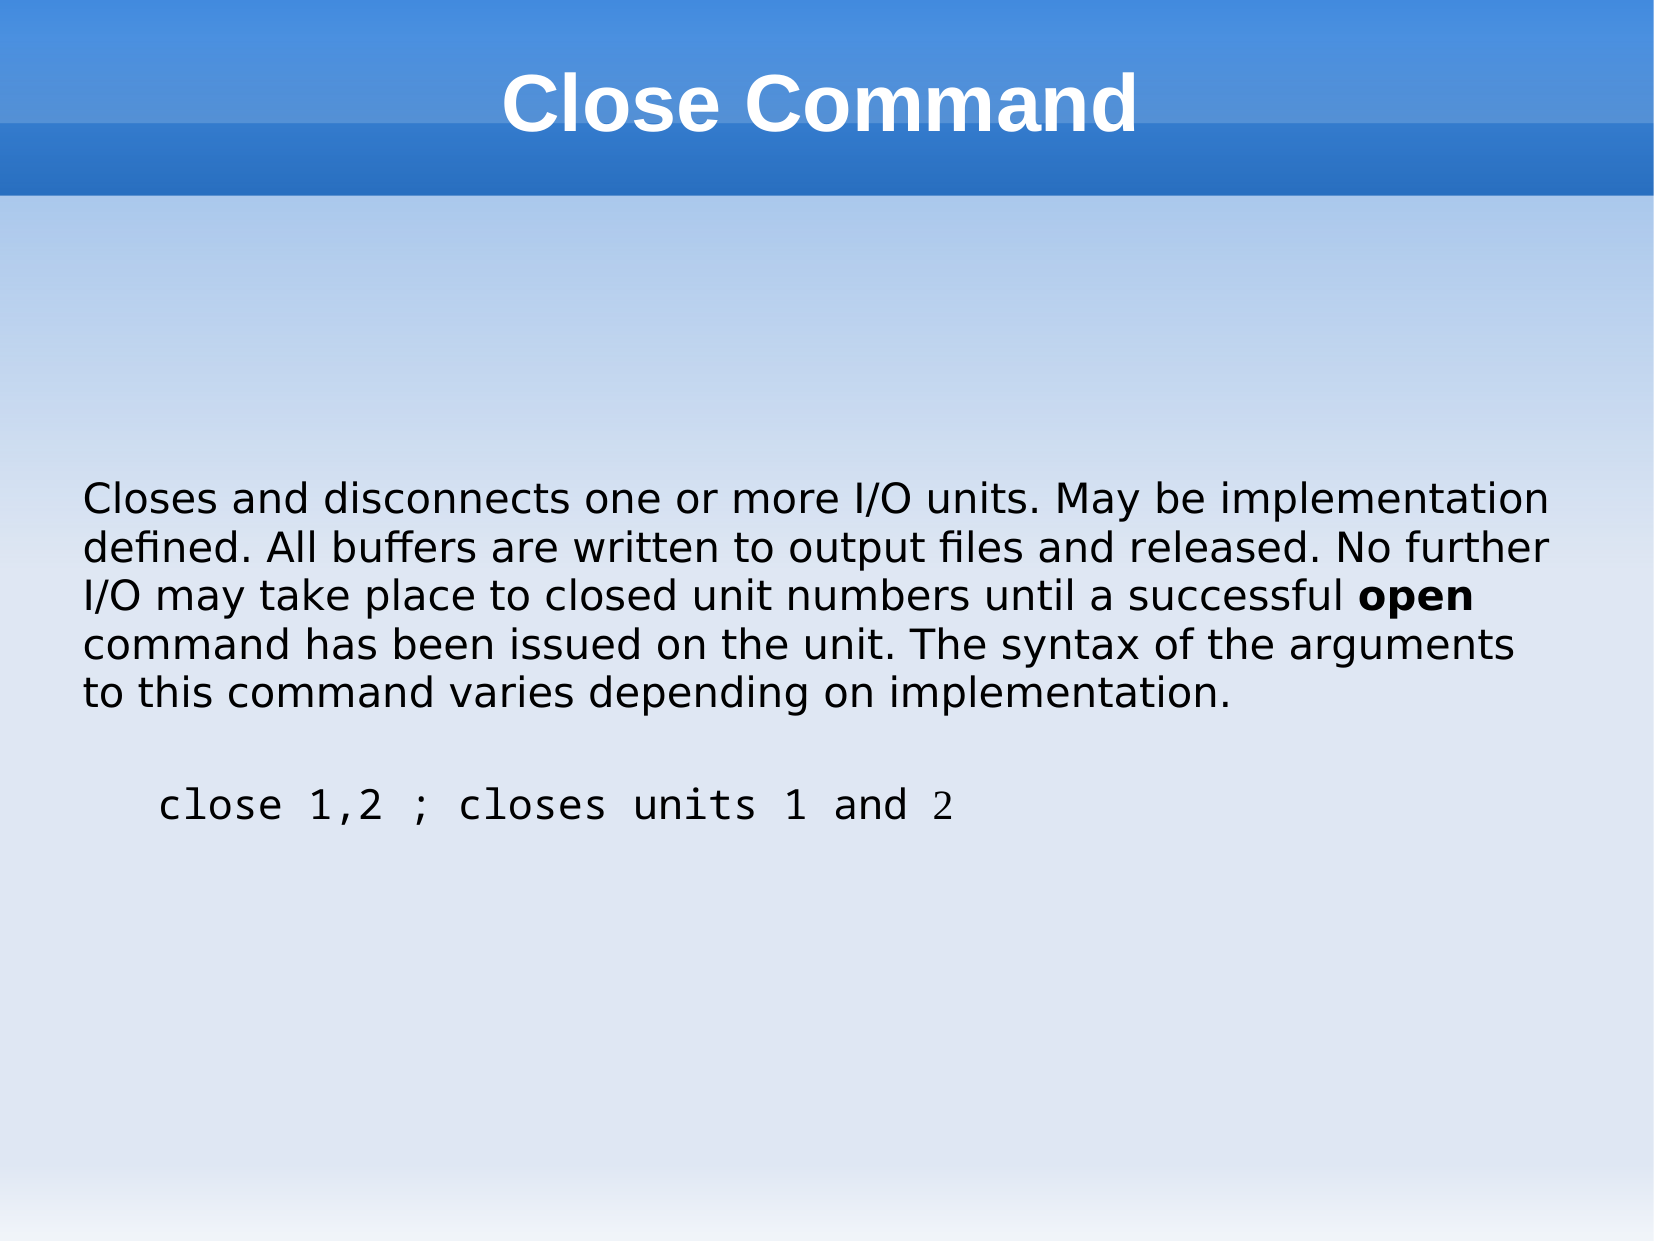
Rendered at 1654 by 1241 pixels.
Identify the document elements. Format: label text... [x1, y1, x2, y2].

picture [0, 0, 1654, 1241]
title Close Command [76, 0, 1565, 208]
list Closes and disconnects one or more I/O units. May be implementation defined. All buffers are written to output files and released. No further I/O may take place to closed unit numbers until a successful open command has been issued on the unit. The syntax of the arguments to this command varies depending on implementation. close 1,2 ; closes units 1 and 2 [82, 290, 1571, 1109]
